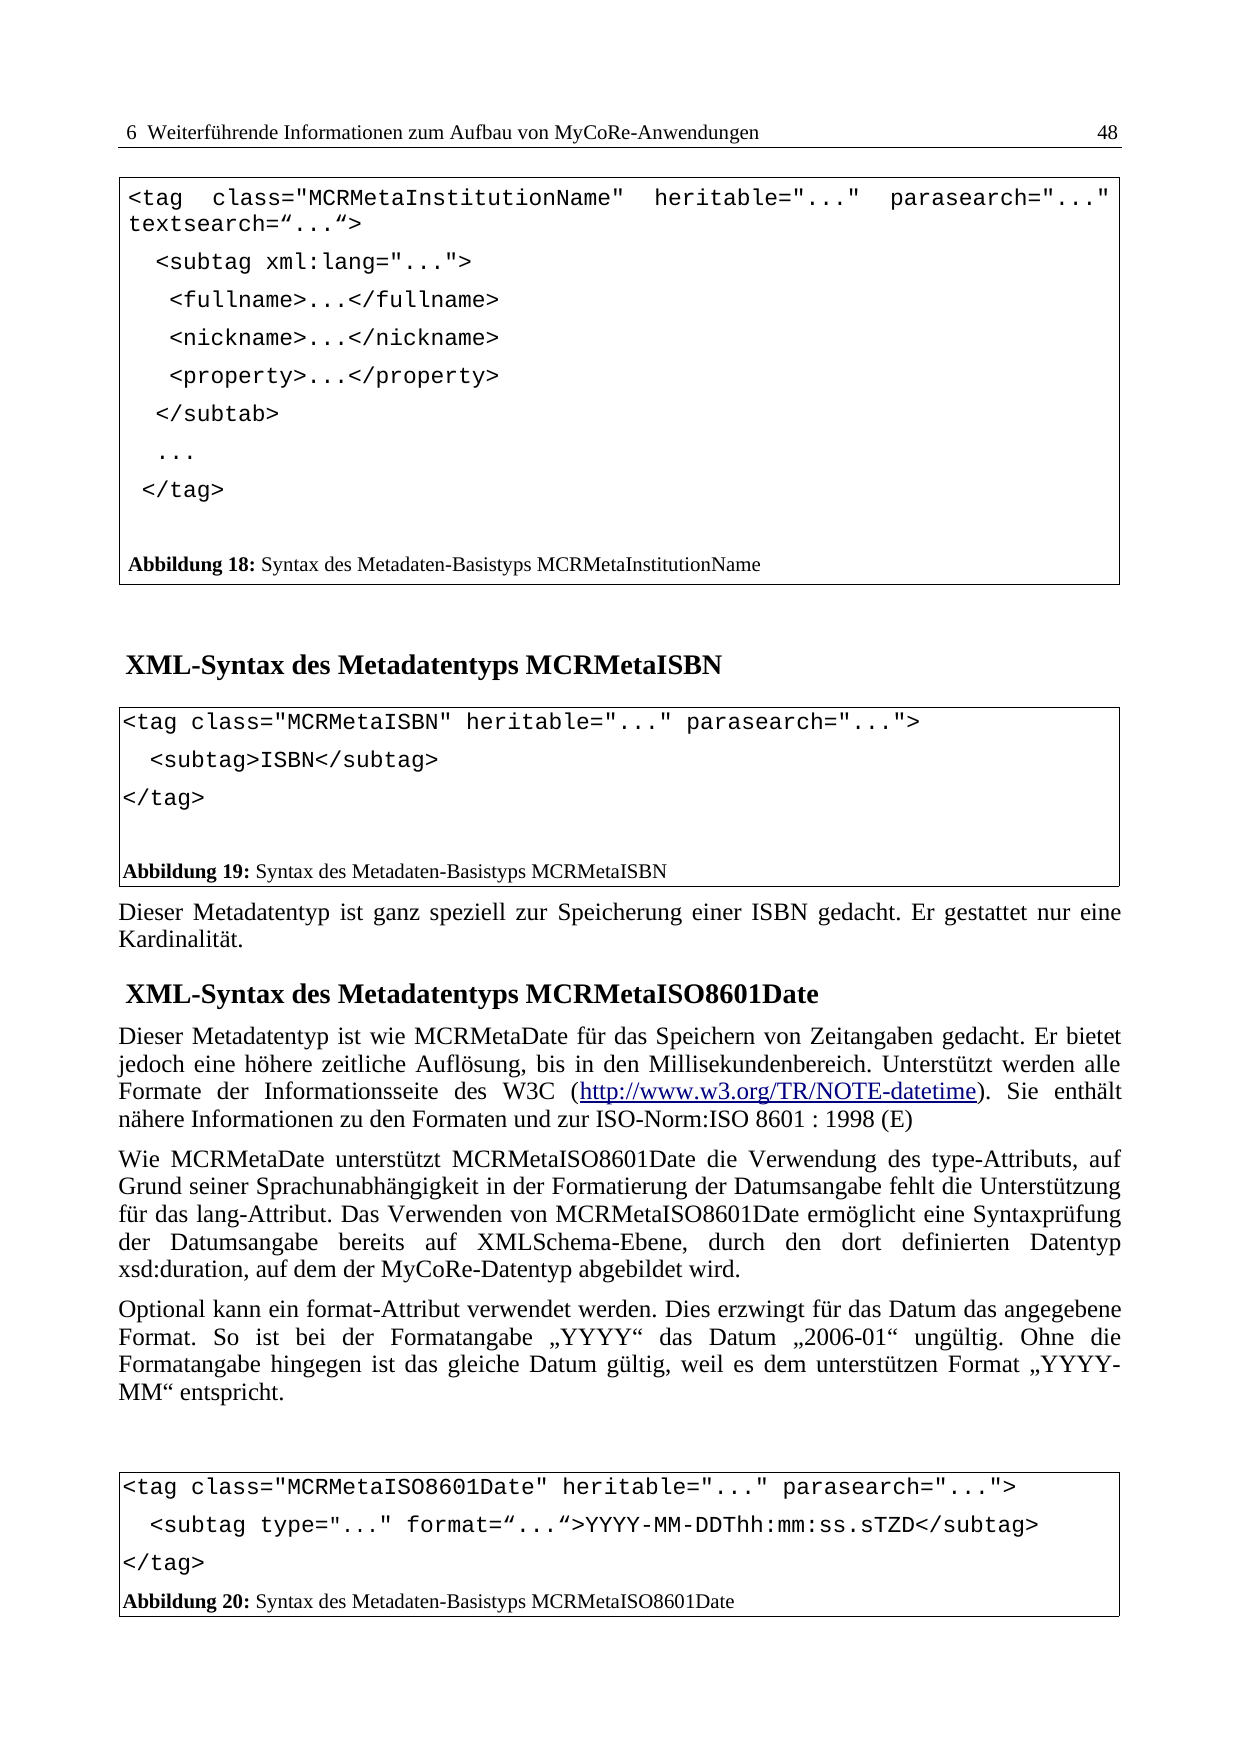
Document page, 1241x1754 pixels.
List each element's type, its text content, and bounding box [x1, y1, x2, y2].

text </tag> [128, 478, 1110, 505]
text Abbildung 18: Syntax des Metadaten-Basistyps MCRMetaInstitutionName [128, 552, 1110, 576]
subtitle XML-Syntax des Metadatentyps MCRMetaISBN [118, 649, 1122, 680]
text Dieser Metadatentyp ist ganz speziell zur Speicherung einer ISBN gedacht. Er gestattet nur eine Kardinalität. [118, 693, 1122, 953]
text <tag class="MCRMetaISBN" heritable="..." parasearch="..."> [122, 710, 1116, 736]
text Optional kann ein format-Attribut verwendet werden. Dies erzwingt für das Datum das angegebene Format. So ist bei der Formatangabe „YYYY“ das Datum „2006-01“ ungültig. Ohne die Formatangabe hingegen ist das gleiche Datum gültig, weil es dem unterstützen Format „YYYY-MM“ entspricht. [118, 1295, 1122, 1406]
text ... [128, 440, 1110, 467]
text Wie MCRMetaDate unterstützt MCRMetaISO8601Date die Verwendung des type-Attributs, auf Grund seiner Sprachunabhängigkeit in der Formatierung der Datumsangabe fehlt die Unterstützung für das lang-Attribut. Das Verwenden von MCRMetaISO8601Date ermöglicht eine Syntaxprüfung der Datumsangabe bereits auf XMLSchema-Ebene, durch den dort definierten Datentyp xsd:duration, auf dem der MyCoRe-Datentyp abgebildet wird. [118, 1145, 1122, 1283]
text <subtag>ISBN</subtag> [122, 748, 1116, 774]
text Abbildung 19: Syntax des Metadaten-Basistyps MCRMetaISBN [122, 860, 1116, 883]
text <tag class="MCRMetaInstitutionName" heritable="..." parasearch="..." textsearch=“...“> [128, 186, 1110, 238]
text <subtag xml:lang="..."> [128, 250, 1110, 277]
text </tag> [122, 1551, 1116, 1577]
text <property>...</property> [128, 364, 1110, 391]
text <nickname>...</nickname> [128, 326, 1110, 353]
text <tag class="MCRMetaISO8601Date" heritable="..." parasearch="..."> [122, 1475, 1116, 1501]
text Abbildung 20: Syntax des Metadaten-Basistyps MCRMetaISO8601Date [122, 1590, 1116, 1613]
text </tag> [122, 786, 1116, 812]
text <fullname>...</fullname> [128, 288, 1110, 314]
text <subtag type="..." format=“...“>YYYY-MM-DDThh:mm:ss.sTZD</subtag> [122, 1513, 1116, 1539]
subtitle XML-Syntax des Metadatentyps MCRMetaISO8601Date [118, 978, 1122, 1009]
text Dieser Metadatentyp ist wie MCRMetaDate für das Speichern von Zeitangaben gedacht. Er bietet jedoch eine höhere zeitliche Auflösung, bis in den Millisekundenbereich. Unterstützt werden alle Formate der Informationsseite des W3C (http://www.w3.org/TR/NOTE-datetime). Sie enthält nähere Informationen zu den Formaten und zur ISO-Norm:ISO 8601 : 1998 (E) [118, 1022, 1122, 1133]
text </subtab> [128, 402, 1110, 429]
